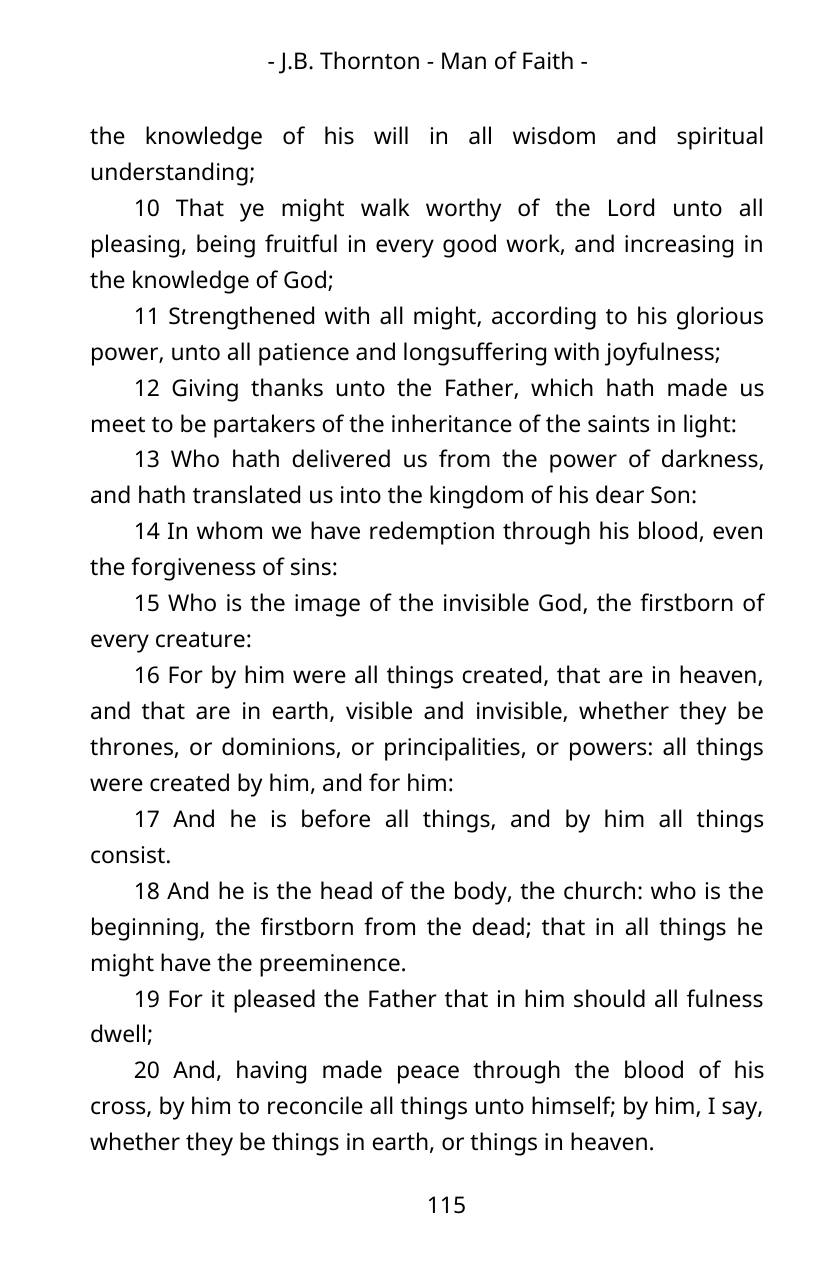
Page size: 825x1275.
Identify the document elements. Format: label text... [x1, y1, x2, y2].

text 14 In whom we have redemption through his blood, even the forgiveness of sins: [90, 515, 765, 582]
text 15 Who is the image of the invisible God, the firstborn of every creature: [90, 587, 765, 654]
text 19 For it pleased the Father that in him should all fulness dwell; [90, 982, 765, 1050]
text 18 And he is the head of the body, the church: who is the beginning, the firstborn from the dead; that in all things he might have the preeminence. [90, 875, 765, 978]
text 20 And, having made peace through the blood of his cross, by him to reconcile all things unto himself; by him, I say, whether they be things in earth, or things in heaven. [90, 1054, 765, 1157]
text 12 Giving thanks unto the Father, which hath made us meet to be partakers of the inheritance of the saints in light: [90, 372, 765, 439]
text 16 For by him were all things created, that are in heaven, and that are in earth, visible and invisible, whether they be thrones, or dominions, or principalities, or powers: all things were created by him, and for him: [90, 659, 765, 798]
text 10 That ye might walk worthy of the Lord unto all pleasing, being fruitful in every good work, and increasing in the knowledge of God; [90, 192, 765, 295]
text the knowledge of his will in all wisdom and spiritual understanding; [90, 120, 765, 187]
text 17 And he is before all things, and by him all things consist. [90, 803, 765, 870]
text 13 Who hath delivered us from the power of darkness, and hath translated us into the kingdom of his dear Son: [90, 443, 765, 511]
text 11 Strengthened with all might, according to his glorious power, unto all patience and longsuffering with joyfulness; [90, 300, 765, 367]
